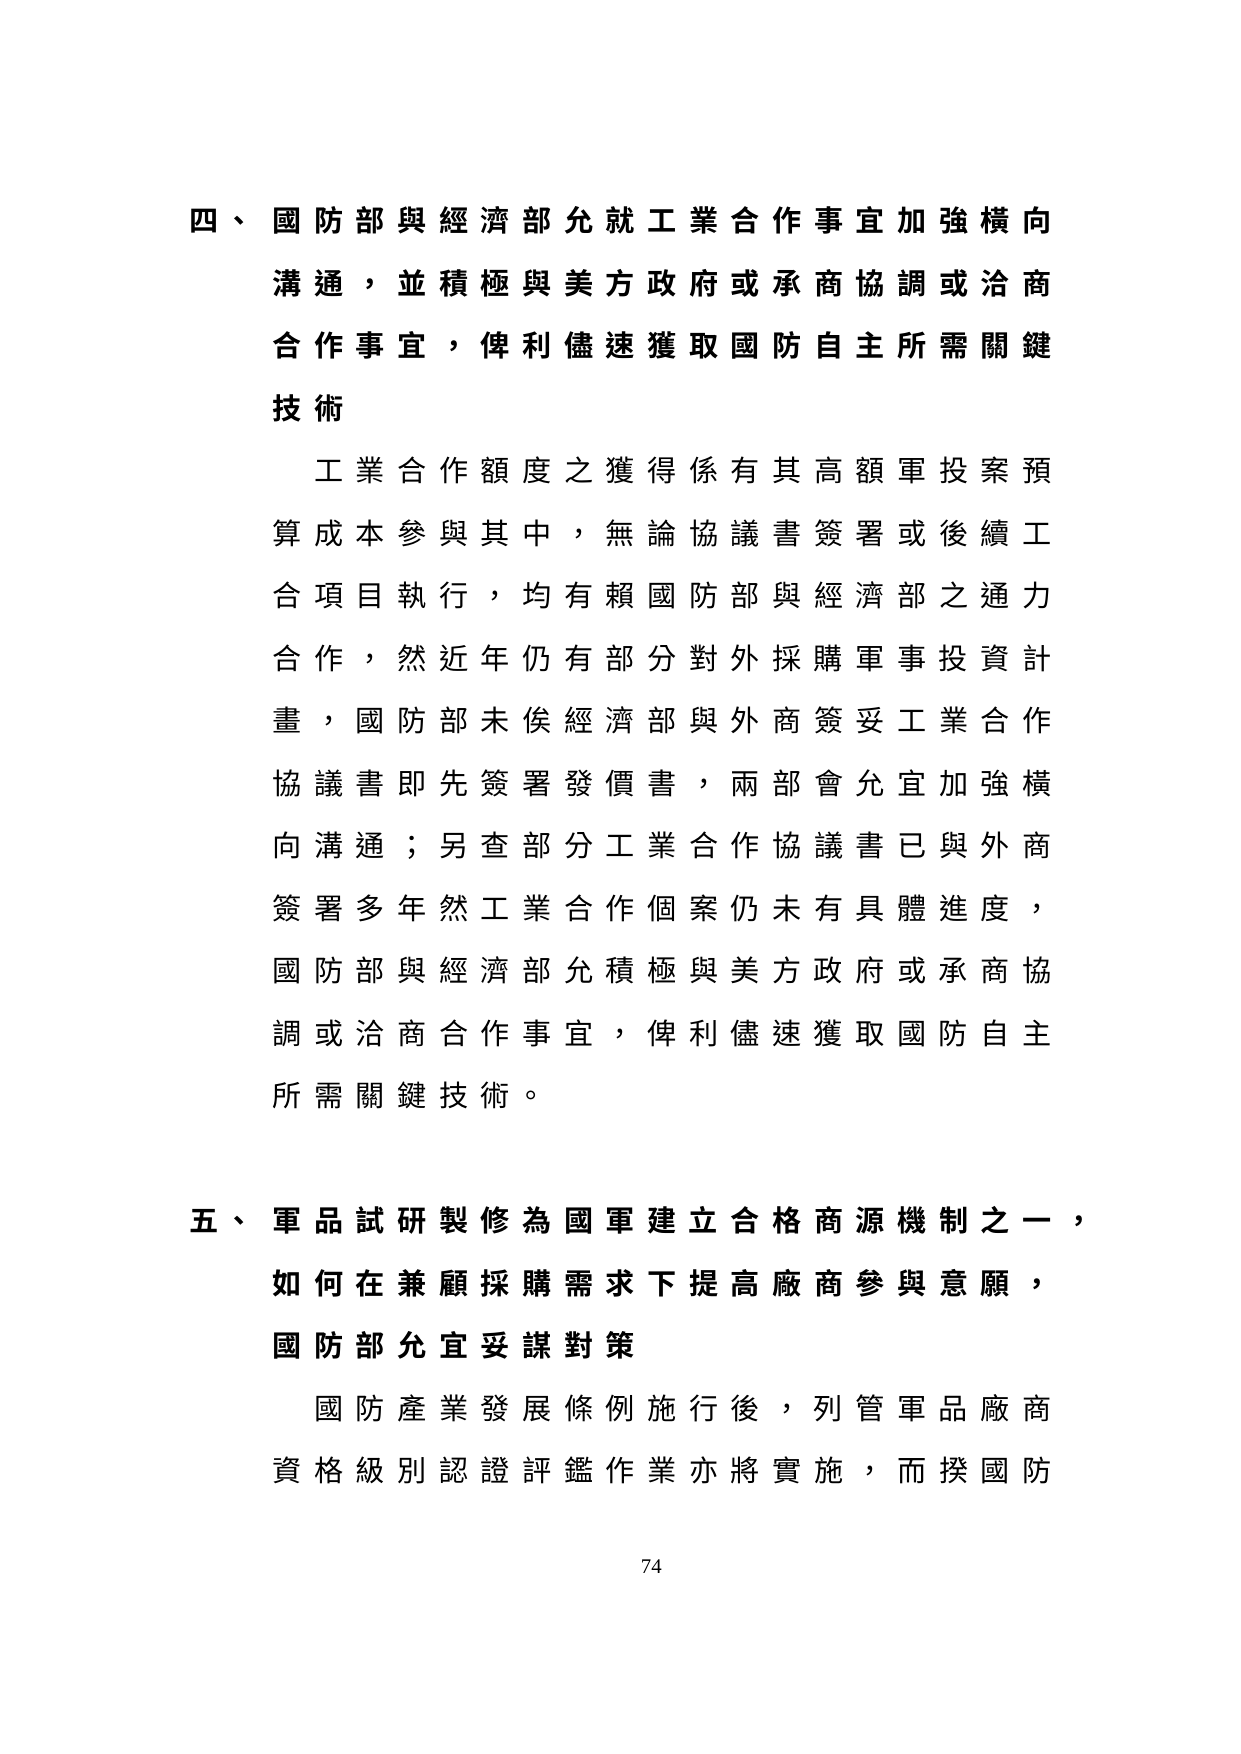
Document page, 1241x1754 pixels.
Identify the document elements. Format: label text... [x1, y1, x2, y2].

text 四、國防部與經濟部允就工業合作事宜加強橫向溝通，並積極與美方政府或承商協調或洽商合作事宜，俾利儘速獲取國防自主所需關鍵技術 [183, 177, 1058, 427]
text 五、軍品試研製修為國軍建立合格商源機制之一，如何在兼顧採購需求下提高廠商參與意願，國防部允宜妥謀對策 [183, 1177, 1058, 1365]
text 國防產業發展條例施行後，列管軍品廠商資格級別認證評鑑作業亦將實施，而揆國防 [242, 1365, 1058, 1490]
text 工業合作額度之獲得係有其高額軍投案預算成本參與其中，無論協議書簽署或後續工合項目執行，均有賴國防部與經濟部之通力合作，然近年仍有部分對外採購軍事投資計畫，國防部未俟經濟部與外商簽妥工業合作協議書即先簽署發價書，兩部會允宜加強橫向溝通；另查部分工業合作協議書已與外商簽署多年然工業合作個案仍未有具體進度，國防部與經濟部允積極與美方政府或承商協調或洽商合作事宜，俾利儘速獲取國防自主所需關鍵技術。 [242, 427, 1058, 1115]
